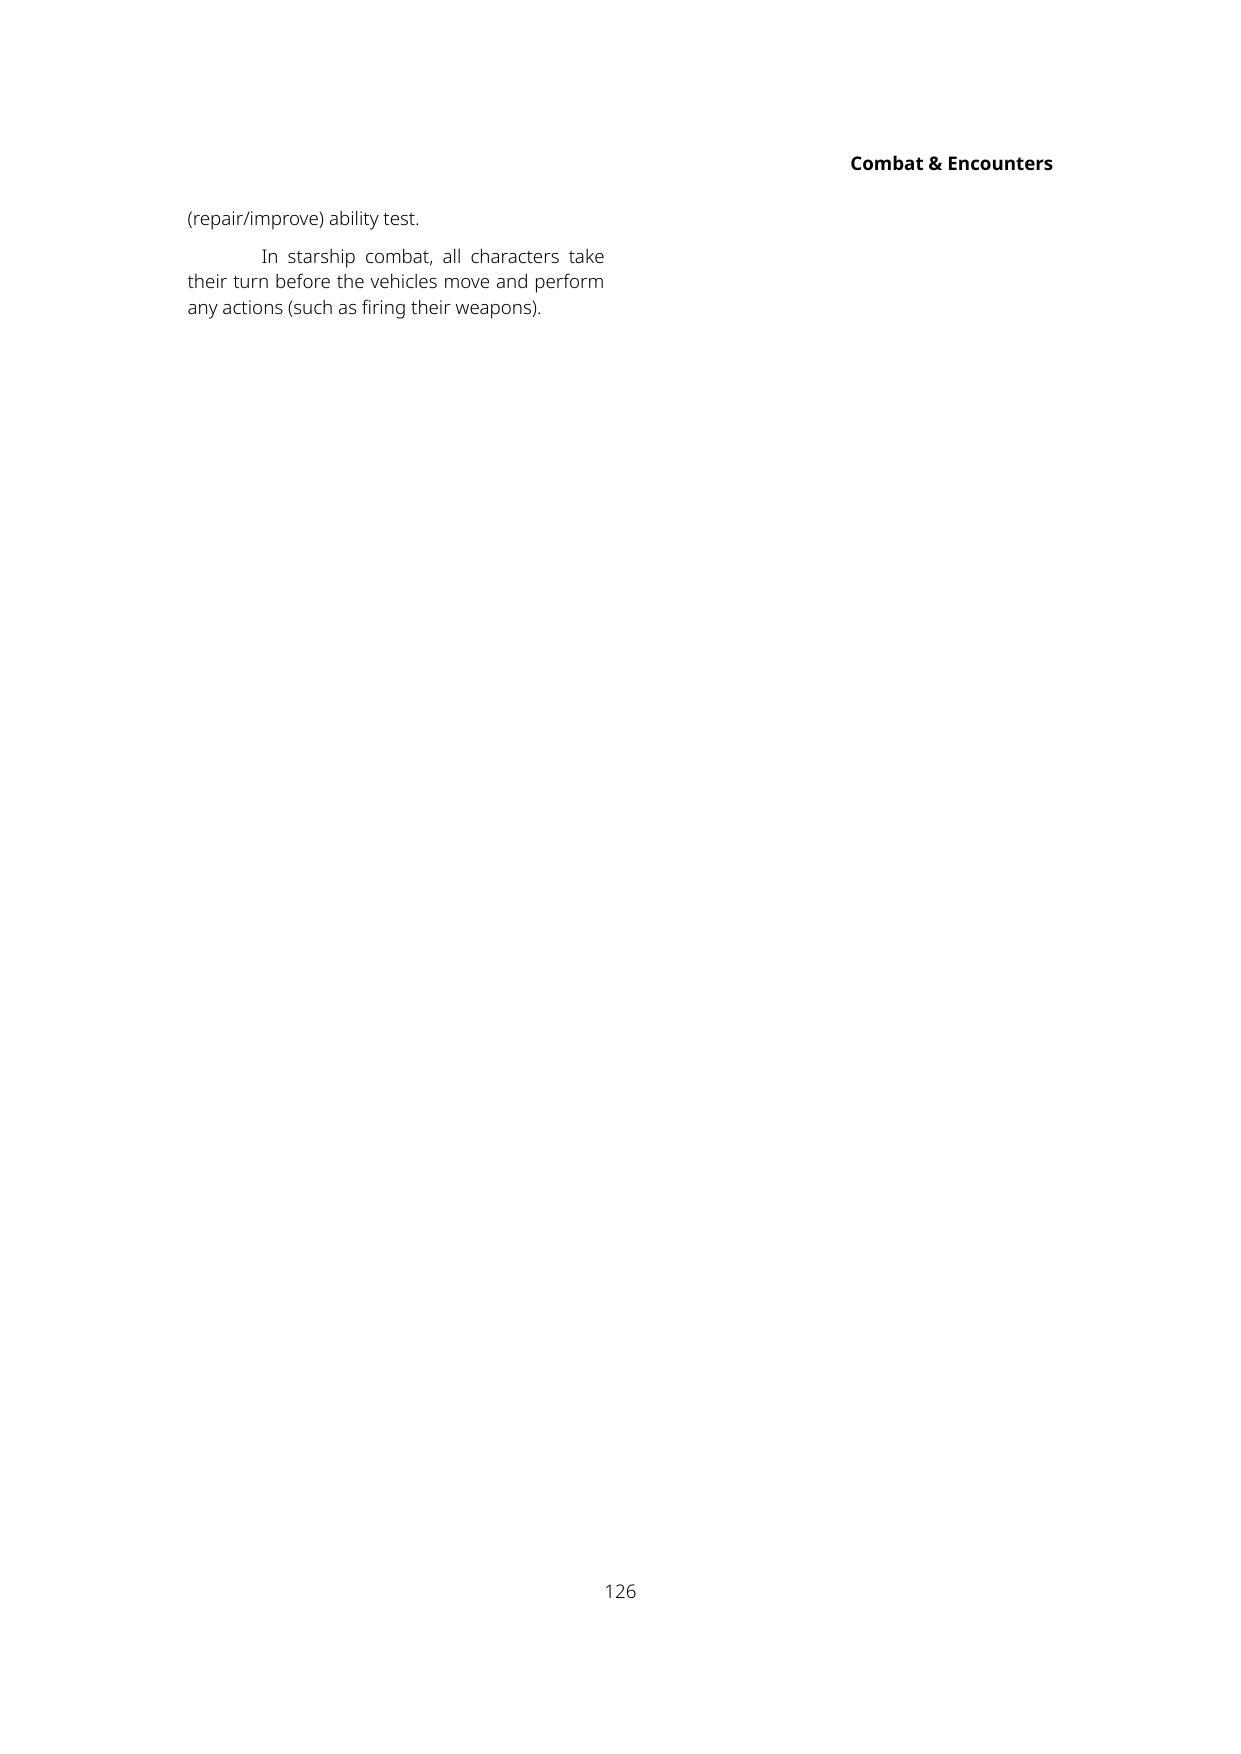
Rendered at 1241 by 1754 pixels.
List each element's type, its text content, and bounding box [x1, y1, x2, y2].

text (repair/improve) ability test. [187, 205, 605, 231]
text In starship combat, all characters take their turn before the vehicles move and perform any actions (such as firing their weapons). [187, 243, 605, 319]
